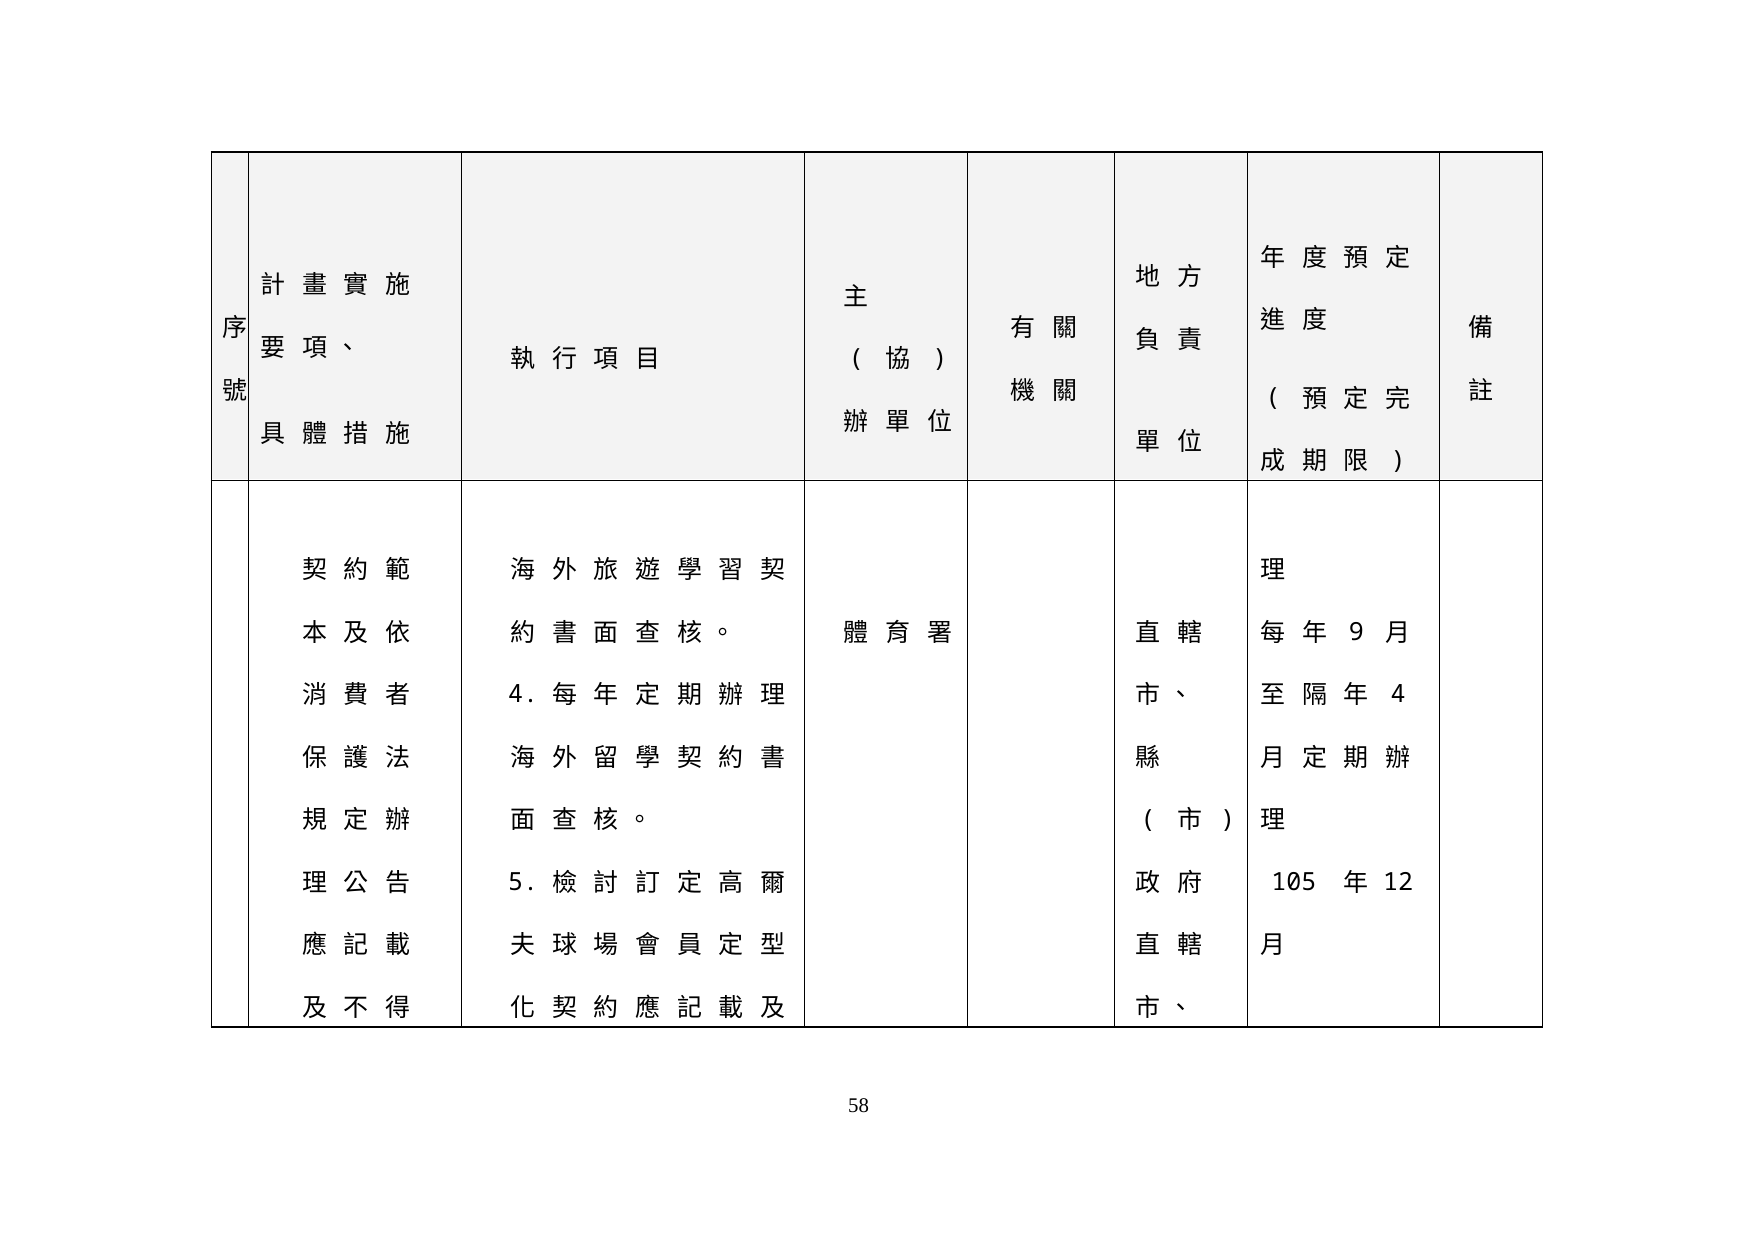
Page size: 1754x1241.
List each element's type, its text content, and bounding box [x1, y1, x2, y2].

table_cell 直轄市、縣(市)政府 直轄市、 [1115, 481, 1247, 1026]
table_header 地方負責 單位 [1115, 153, 1247, 479]
table_cell [212, 481, 248, 1026]
table_cell 海外旅遊學習契約書面查核。 4.每年定期辦理海外留學契約書面查核。 5.檢討訂定高爾夫球場會員定型化契約應記載及 [462, 481, 804, 1026]
table_cell [1440, 481, 1542, 1026]
table_cell 契約範本及依消費者保護法規定辦理公告應記載及不得 [249, 481, 461, 1026]
table_header 計畫實施要項、 具體措施 [249, 153, 461, 479]
table_header 年度預定進度 (預定完成期限) [1248, 153, 1439, 479]
table_header 備註 [1440, 153, 1542, 479]
table_cell [968, 481, 1114, 1026]
table_header 有關機關 [968, 153, 1114, 479]
table_header 執行項目 [462, 153, 804, 479]
table_header 主(協)辦單位 [805, 153, 967, 479]
table_cell 體育署 [805, 481, 967, 1026]
table_header 序號 [212, 153, 248, 479]
table_cell 理 每年9月至隔年4月定期辦理 105年12月 [1248, 481, 1439, 1026]
